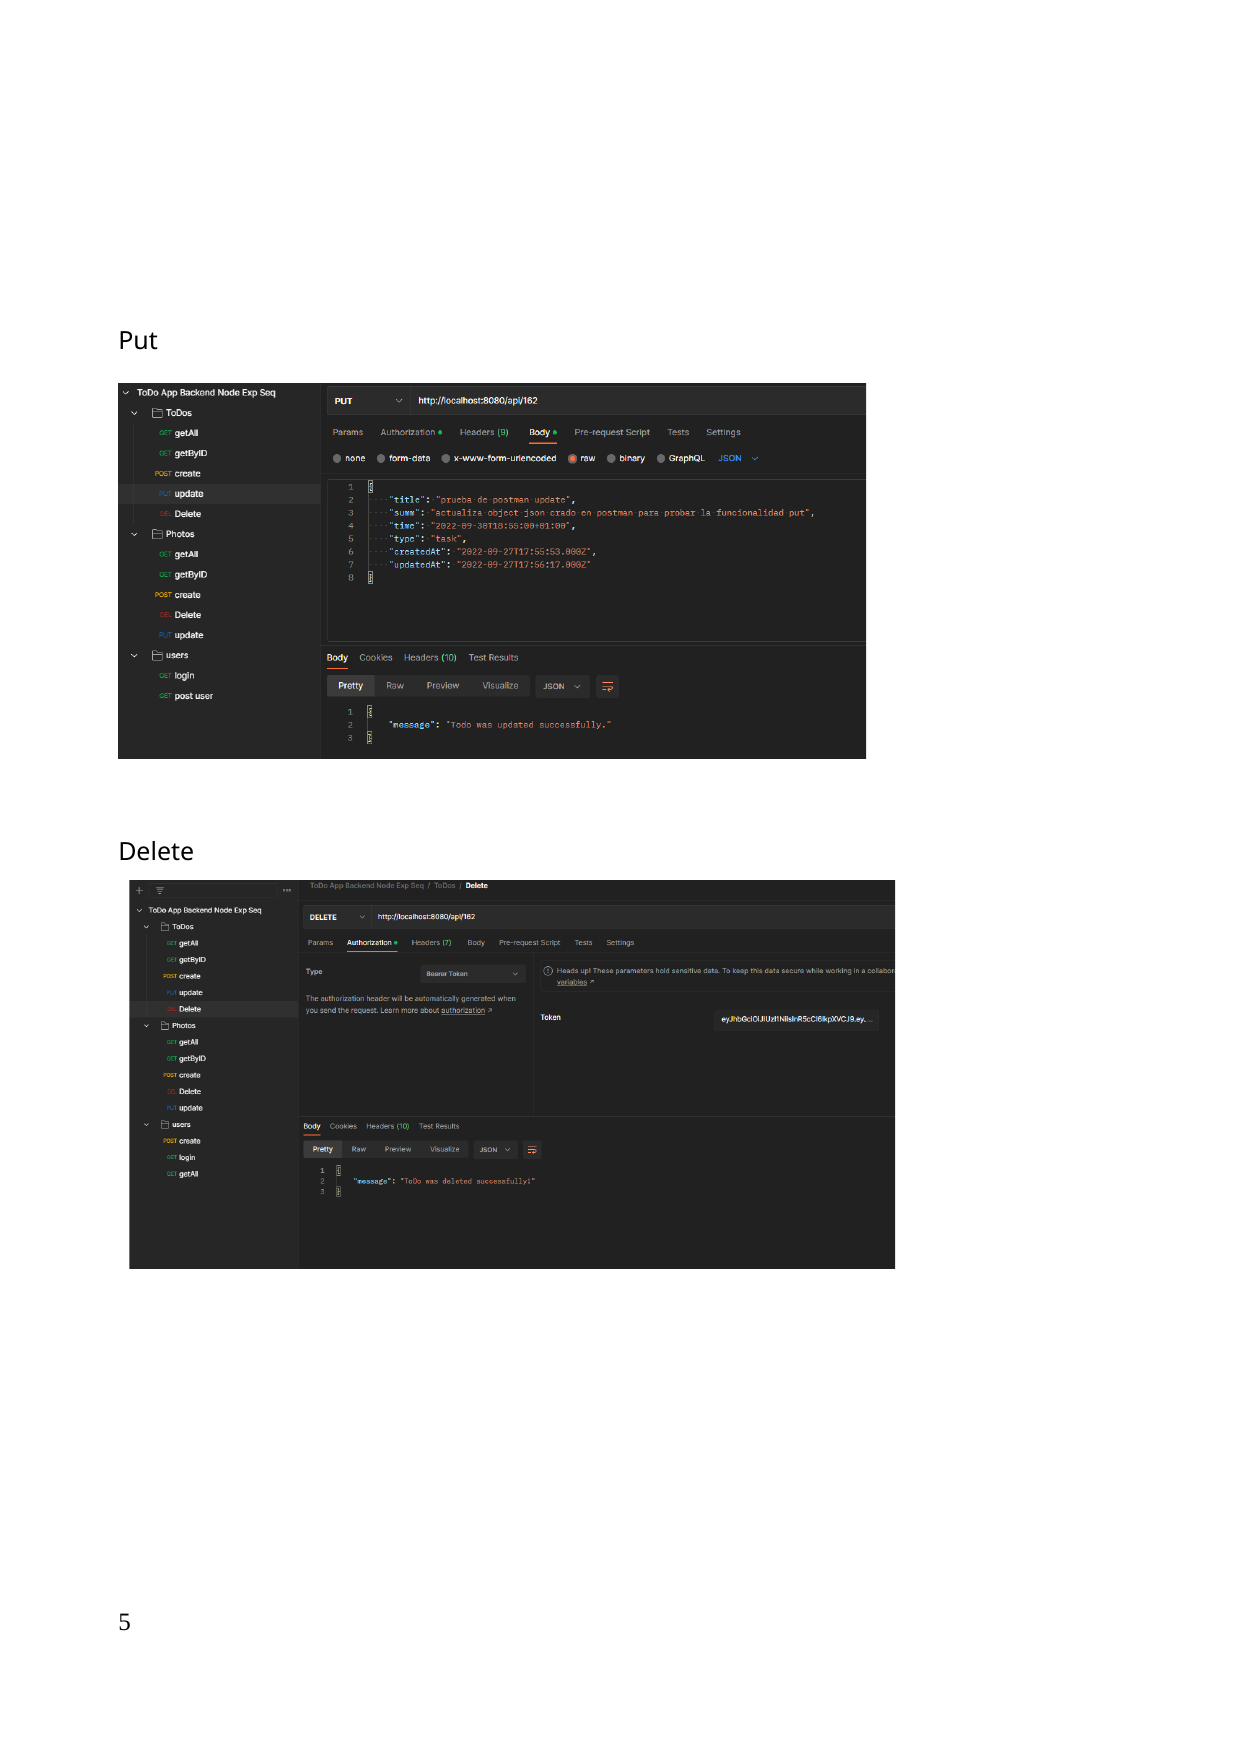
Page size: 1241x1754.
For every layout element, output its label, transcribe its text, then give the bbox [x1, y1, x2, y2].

picture [118, 383, 867, 759]
text Put [118, 322, 1122, 357]
text Delete [118, 833, 1122, 867]
picture [129, 880, 896, 1269]
